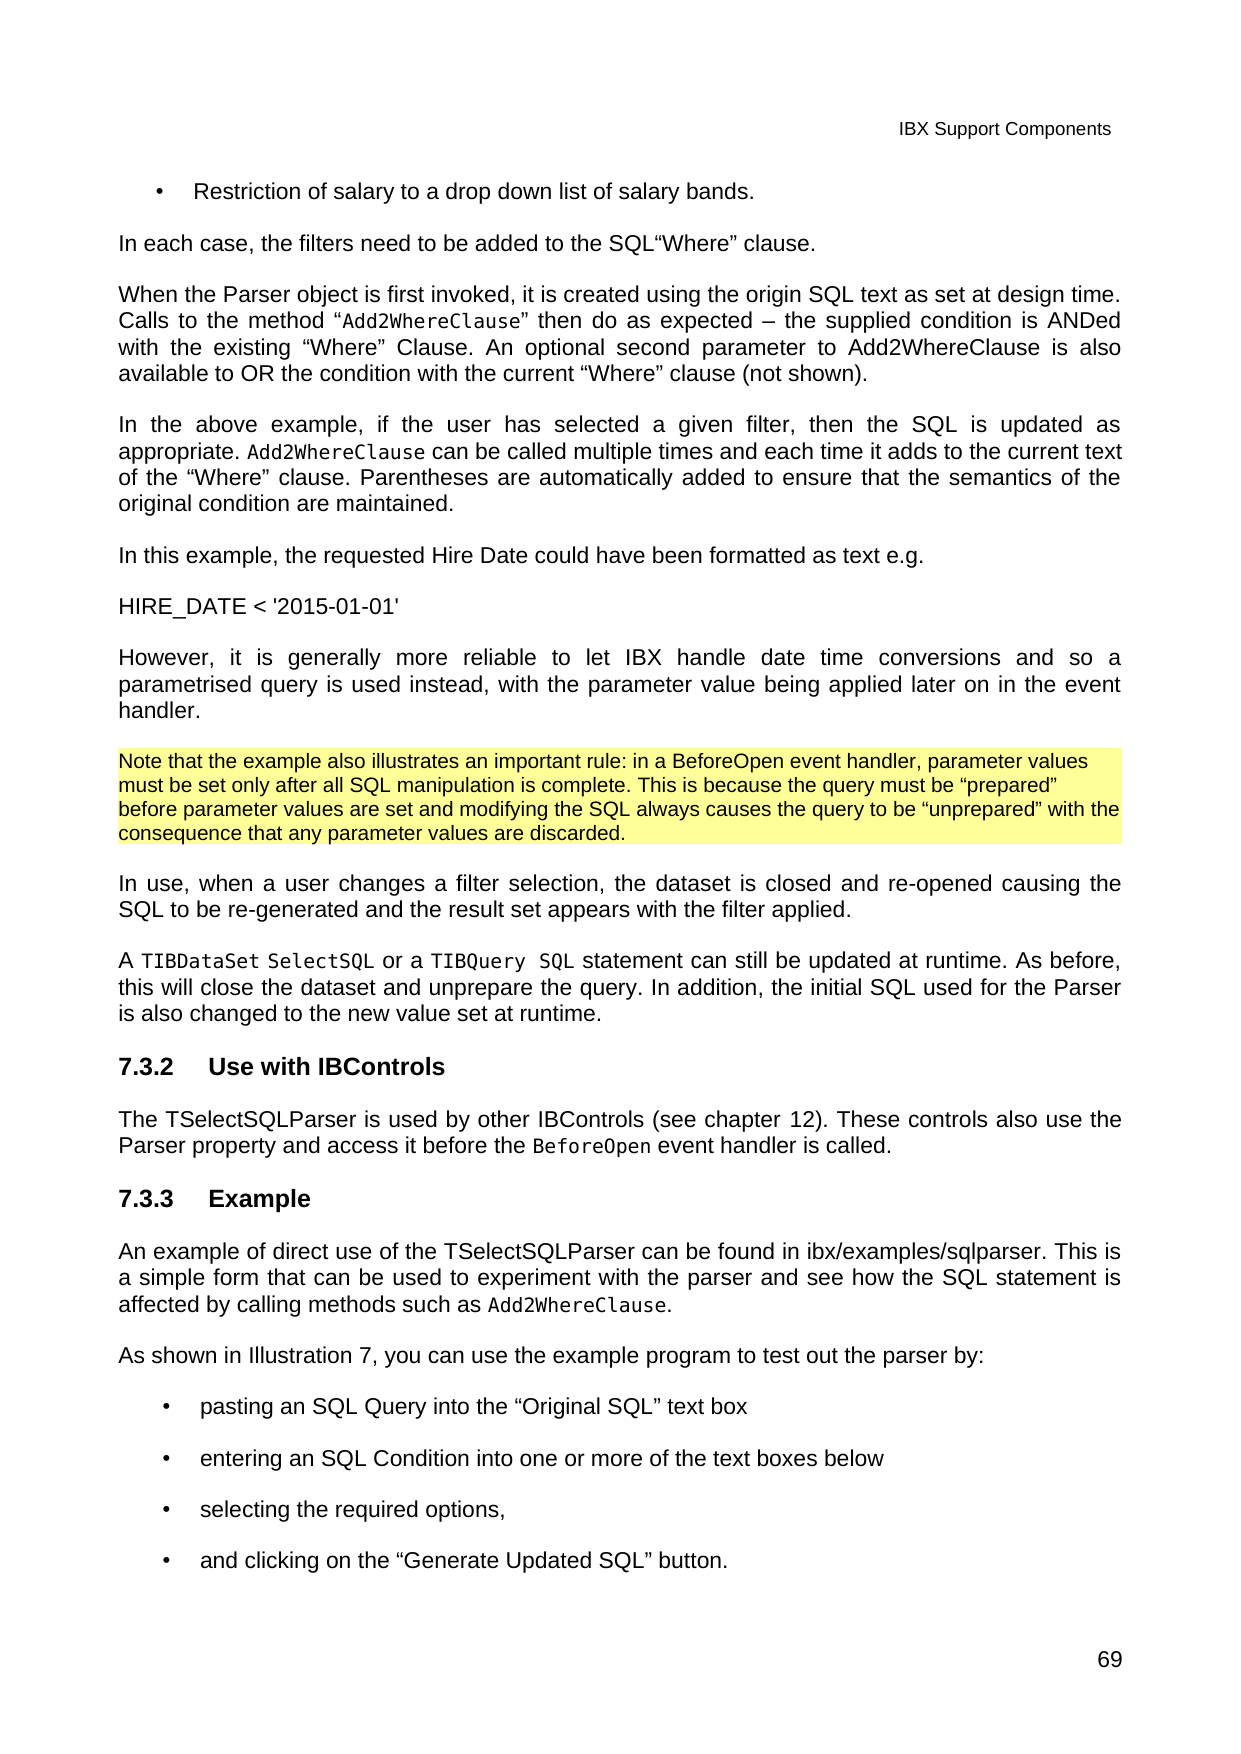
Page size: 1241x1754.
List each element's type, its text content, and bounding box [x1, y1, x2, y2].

text A TIBDataSet SelectSQL or a TIBQuery SQL statement can still be updated at runtime. As before, this will close the dataset and unprepare the query. In addition, the initial SQL used for the Parser is also changed to the new value set at runtime. [118, 947, 1122, 1027]
list and clicking on the “Generate Updated SQL” button. [162, 1547, 1122, 1574]
subtitle Use with IBControls [118, 1052, 1122, 1080]
text HIRE_DATE < '2015-01-01' [118, 593, 1122, 619]
subtitle Example [118, 1183, 1122, 1212]
list selecting the required options, [162, 1496, 1122, 1522]
text In this example, the requested Hire Date could have been formatted as text e.g. [118, 542, 1122, 568]
text An example of direct use of the TSelectSQLParser can be found in ibx/examples/sqlparser. This is a simple form that can be used to experiment with the parser and see how the SQL statement is affected by calling methods such as Add2WhereClause. [118, 1238, 1122, 1317]
list pasting an SQL Query into the “Original SQL” text box [162, 1393, 1122, 1419]
text Note that the example also illustrates an important rule: in a BeforeOpen event handler, parameter values must be set only after all SQL manipulation is complete. This is because the query must be “prepared” before parameter values are set and modifying the SQL always causes the query to be “unprepared” with the consequence that any parameter values are discarded. [118, 748, 1122, 844]
text However, it is generally more reliable to let IBX handle date time conversions and so a parametrised query is used instead, with the parameter value being applied later on in the event handler. [118, 644, 1122, 723]
text As shown in Illustration 7, you can use the example program to test out the parser by: [118, 1342, 1122, 1368]
list Restriction of salary to a drop down list of salary bands. [156, 178, 1122, 204]
text In the above example, if the user has selected a given filter, then the SQL is updated as appropriate. Add2WhereClause can be called multiple times and each time it adds to the current text of the “Where” clause. Parentheses are automatically added to ensure that the semantics of the original condition are maintained. [118, 411, 1122, 517]
list entering an SQL Condition into one or more of the text boxes below [162, 1444, 1122, 1471]
text In use, when a user changes a filter selection, the dataset is closed and re-opened causing the SQL to be re-generated and the result set appears with the filter applied. [118, 870, 1122, 922]
text In each case, the filters need to be added to the SQL“Where” clause. [118, 229, 1122, 256]
text When the Parser object is first invoked, it is created using the origin SQL text as set at design time. Calls to the method “Add2WhereClause” then do as expected – the supplied condition is ANDed with the existing “Where” Clause. An optional second parameter to Add2WhereClause is also available to OR the condition with the current “Where” clause (not shown). [118, 281, 1122, 386]
text The TSelectSQLParser is used by other IBControls (see chapter 12). These controls also use the Parser property and access it before the BeforeOpen event handler is called. [118, 1106, 1122, 1158]
